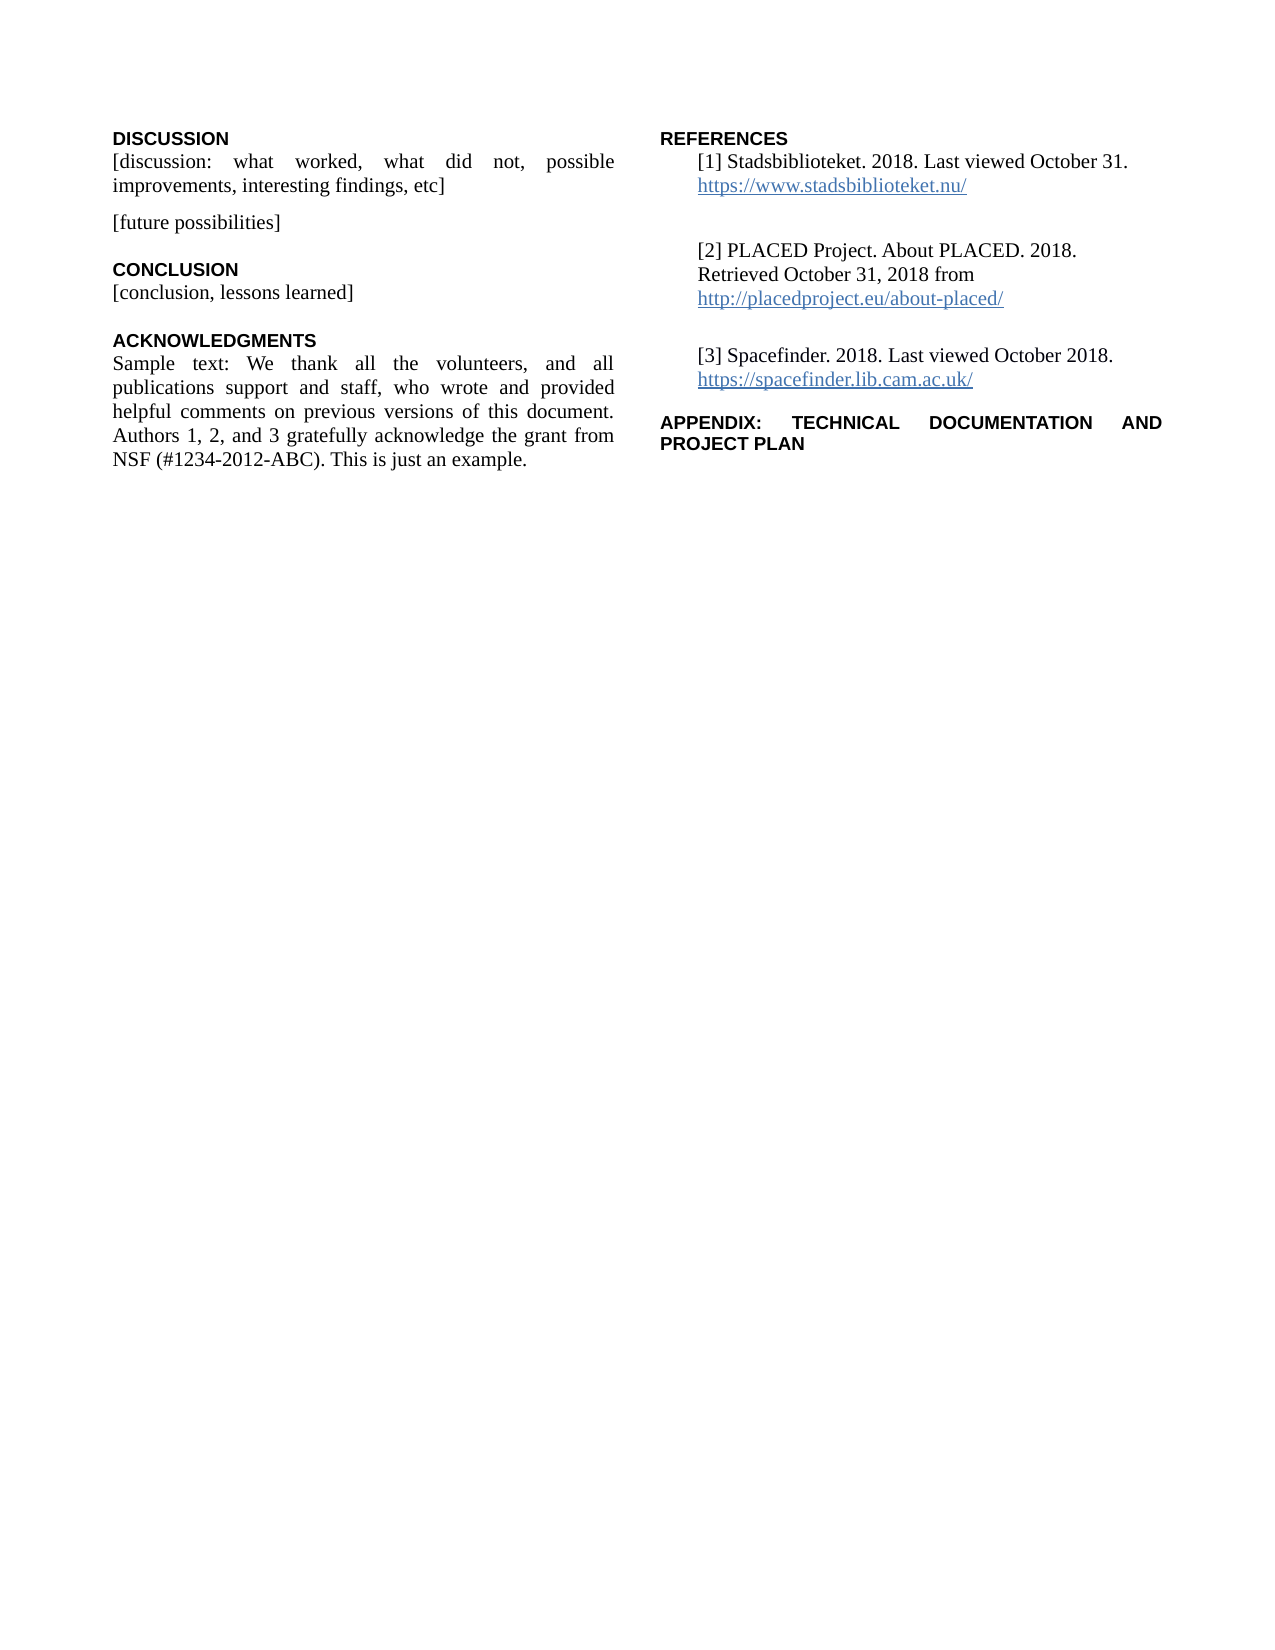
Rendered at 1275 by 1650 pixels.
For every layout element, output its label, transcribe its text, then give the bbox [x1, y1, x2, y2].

subtitle Conclusion [112, 259, 615, 280]
text [conclusion, lessons learned] [112, 280, 615, 304]
text [3] Spacefinder. 2018. Last viewed October 2018. https://spacefinder.lib.cam.ac.uk/ [697, 342, 1162, 391]
text Sample text: We thank all the volunteers, and all publications support and staff, who wrote and provided helpful comments on previous versions of this document. Authors 1, 2, and 3 gratefully acknowledge the grant from NSF (#1234-2012-ABC). This is just an example. [112, 351, 615, 471]
subtitle ACKNOWLEDGMENTS [112, 329, 615, 351]
subtitle Appendix: Technical Documentation and Project plan [660, 411, 1162, 454]
subtitle Discussion [112, 127, 615, 149]
text [discussion: what worked, what did not, possible improvements, interesting findings, etc] [112, 149, 615, 197]
text [1] Stadsbiblioteket. 2018. Last viewed October 31. https://www.stadsbiblioteket.nu/ [697, 149, 1162, 197]
text [2] PLACED Project. About PLACED. 2018. Retrieved October 31, 2018 from http://placedproject.eu/about-placed/ [697, 238, 1162, 334]
text [future possibilities] [112, 210, 615, 234]
subtitle REFERENCES [660, 127, 1162, 149]
